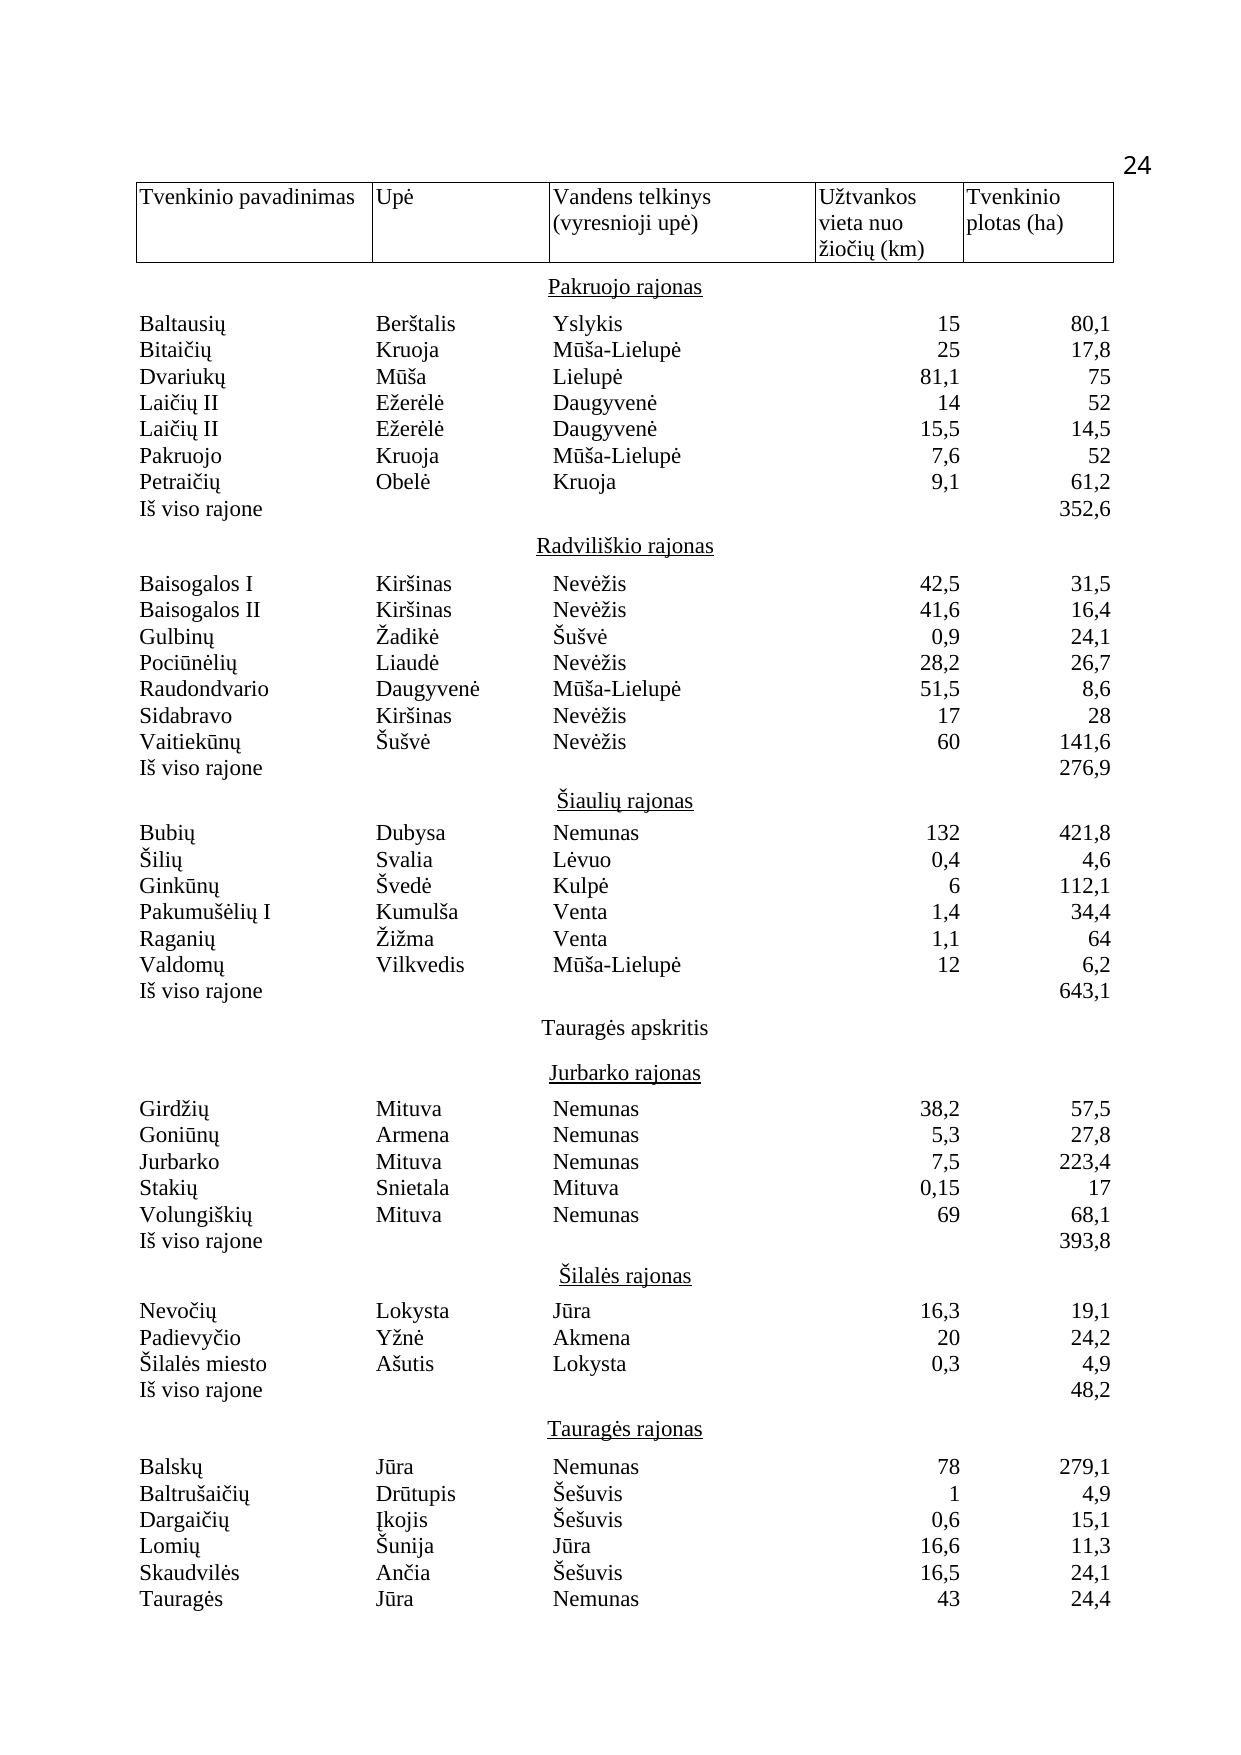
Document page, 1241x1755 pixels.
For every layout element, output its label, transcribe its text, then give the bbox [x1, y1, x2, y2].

table_cell Liaudė [373, 649, 549, 675]
table_cell 14,5 [963, 416, 1114, 442]
table_cell Volungiškių [136, 1201, 372, 1227]
table_cell 68,1 [963, 1201, 1114, 1227]
table_cell Mituva [550, 1174, 815, 1201]
table_cell [815, 495, 963, 521]
table_cell 24,4 [963, 1585, 1114, 1611]
table_cell 0,4 [815, 846, 963, 872]
table_cell Goniūnų [136, 1122, 372, 1148]
table_cell Drūtupis [373, 1480, 549, 1506]
table_cell [550, 978, 815, 1004]
table_cell Nevėžis [550, 728, 815, 754]
table_cell Akmena [550, 1324, 815, 1350]
table_cell 42,5 [815, 570, 963, 596]
table_cell 52 [963, 389, 1114, 416]
table_cell 69 [815, 1201, 963, 1227]
table_cell Nevėžis [550, 649, 815, 675]
table_cell Kruoja [373, 336, 549, 363]
table_cell Radviliškio rajonas [136, 521, 1114, 570]
table_cell Šilių [136, 846, 372, 872]
table_cell Armena [373, 1122, 549, 1148]
table_cell Nevėžis [550, 570, 815, 596]
table_cell Kumulša [373, 898, 549, 925]
table_cell Padievyčio [136, 1324, 372, 1350]
table_cell Baltausių [136, 310, 372, 336]
table_cell 16,5 [815, 1559, 963, 1585]
table_cell Šešuvis [550, 1480, 815, 1506]
table_cell Pakumušėlių I [136, 898, 372, 925]
table_cell Sidabravo [136, 702, 372, 728]
table_cell 14 [815, 389, 963, 416]
table_cell 0,15 [815, 1174, 963, 1201]
table_cell 5,3 [815, 1122, 963, 1148]
table_cell Kiršinas [373, 570, 549, 596]
table_cell Dvariukų [136, 363, 372, 389]
table_cell 19,1 [963, 1297, 1114, 1323]
table_cell 34,4 [963, 898, 1114, 925]
table_cell Valdomų [136, 951, 372, 977]
table_cell Kiršinas [373, 596, 549, 623]
table_cell Jurbarko [136, 1148, 372, 1174]
table_cell Snietala [373, 1174, 549, 1201]
table_cell 16,6 [815, 1533, 963, 1559]
table_cell Mūša-Lielupė [550, 336, 815, 363]
table_cell Skaudvilės [136, 1559, 372, 1585]
table_cell [373, 1376, 549, 1403]
table_cell Ežerėlė [373, 416, 549, 442]
table_cell [550, 755, 815, 781]
table_cell Yslykis [550, 310, 815, 336]
table_cell 7,6 [815, 442, 963, 468]
table_cell Ašutis [373, 1350, 549, 1376]
table_cell Berštalis [373, 310, 549, 336]
table_cell 276,9 [963, 755, 1114, 781]
table_cell 4,9 [963, 1350, 1114, 1376]
table_cell 78 [815, 1453, 963, 1480]
table_cell Jūra [550, 1297, 815, 1323]
table_cell Pociūnėlių [136, 649, 372, 675]
table_cell Pakruojo rajonas [136, 263, 1114, 310]
table_cell Ančia [373, 1559, 549, 1585]
table_cell Laičių II [136, 389, 372, 416]
table_cell 9,1 [815, 468, 963, 494]
table_cell 28 [963, 702, 1114, 728]
table_cell 17 [963, 1174, 1114, 1201]
table_cell Raudondvario [136, 675, 372, 702]
table_cell [815, 978, 963, 1004]
table_cell Venta [550, 898, 815, 925]
table_cell 20 [815, 1324, 963, 1350]
table_cell 112,1 [963, 872, 1114, 898]
table_cell 60 [815, 728, 963, 754]
table_cell Jurbarko rajonas [136, 1050, 1114, 1095]
table_cell Bubių [136, 819, 372, 846]
table_cell 24,2 [963, 1324, 1114, 1350]
table_cell Iš viso rajone [136, 495, 372, 521]
table_cell 279,1 [963, 1453, 1114, 1480]
table_cell 352,6 [963, 495, 1114, 521]
table_cell 7,5 [815, 1148, 963, 1174]
table_cell Šunija [373, 1533, 549, 1559]
table_cell Šilalės miesto [136, 1350, 372, 1376]
table_cell 31,5 [963, 570, 1114, 596]
table_cell Šiaulių rajonas [136, 781, 1114, 819]
table_cell Dargaičių [136, 1506, 372, 1532]
table_header Tvenkinio pavadinimas [137, 183, 372, 262]
table_cell 643,1 [963, 978, 1114, 1004]
table_cell 17,8 [963, 336, 1114, 363]
table_cell Gulbinų [136, 623, 372, 649]
table_cell 64 [963, 925, 1114, 951]
table_cell Baltrušaičių [136, 1480, 372, 1506]
table_cell 17 [815, 702, 963, 728]
table_cell Šušvė [550, 623, 815, 649]
table_cell Nevočių [136, 1297, 372, 1323]
table_cell [815, 1376, 963, 1403]
table_cell Jūra [373, 1453, 549, 1480]
table_cell Obelė [373, 468, 549, 494]
table_cell 80,1 [963, 310, 1114, 336]
table_cell 1 [815, 1480, 963, 1506]
table_cell 6 [815, 872, 963, 898]
table_cell Dubysa [373, 819, 549, 846]
table_cell Mituva [373, 1095, 549, 1122]
table_cell 26,7 [963, 649, 1114, 675]
table_cell Lomių [136, 1533, 372, 1559]
table_cell 8,6 [963, 675, 1114, 702]
table_cell Raganių [136, 925, 372, 951]
table_cell [815, 755, 963, 781]
table_cell Mūša-Lielupė [550, 951, 815, 977]
table_cell 81,1 [815, 363, 963, 389]
table_cell Tauragės apskritis [136, 1004, 1114, 1050]
table_cell [373, 978, 549, 1004]
table_cell Žižma [373, 925, 549, 951]
table_cell Nemunas [550, 1201, 815, 1227]
table_cell Daugyvenė [373, 675, 549, 702]
table_cell Nemunas [550, 1122, 815, 1148]
table_cell 0,3 [815, 1350, 963, 1376]
table_cell Šešuvis [550, 1506, 815, 1532]
table_cell Svalia [373, 846, 549, 872]
table_cell Yžnė [373, 1324, 549, 1350]
table_cell Nevėžis [550, 702, 815, 728]
table_cell 15 [815, 310, 963, 336]
table_cell Girdžių [136, 1095, 372, 1122]
table_cell Nemunas [550, 819, 815, 846]
table_cell Jūra [550, 1533, 815, 1559]
table_cell [550, 1376, 815, 1403]
table_header Užtvankos vieta nuo žiočių (km) [816, 183, 963, 262]
table_cell Lokysta [550, 1350, 815, 1376]
table_cell 0,6 [815, 1506, 963, 1532]
table_cell 61,2 [963, 468, 1114, 494]
table_cell Tauragės [136, 1585, 372, 1611]
table_cell 57,5 [963, 1095, 1114, 1122]
table_cell [373, 495, 549, 521]
table_cell Stakių [136, 1174, 372, 1201]
table_cell [373, 755, 549, 781]
table_cell Daugyvenė [550, 416, 815, 442]
table_cell 51,5 [815, 675, 963, 702]
table_cell Lokysta [373, 1297, 549, 1323]
table_cell 52 [963, 442, 1114, 468]
table_cell Švedė [373, 872, 549, 898]
table_cell Kulpė [550, 872, 815, 898]
table_cell Šušvė [373, 728, 549, 754]
table_cell Šešuvis [550, 1559, 815, 1585]
table_cell Balskų [136, 1453, 372, 1480]
table_cell 393,8 [963, 1227, 1114, 1253]
table_cell Šilalės rajonas [136, 1253, 1114, 1297]
table_cell Nemunas [550, 1585, 815, 1611]
table_cell 38,2 [815, 1095, 963, 1122]
table_cell Mūša [373, 363, 549, 389]
table_cell Nemunas [550, 1095, 815, 1122]
table_cell Vaitiekūnų [136, 728, 372, 754]
table_cell Bitaičių [136, 336, 372, 363]
table_cell 141,6 [963, 728, 1114, 754]
table_cell 4,9 [963, 1480, 1114, 1506]
table_cell Baisogalos I [136, 570, 372, 596]
table_cell 0,9 [815, 623, 963, 649]
table_cell [550, 495, 815, 521]
table_cell Mūša-Lielupė [550, 442, 815, 468]
table_cell Laičių II [136, 416, 372, 442]
table_cell Mituva [373, 1201, 549, 1227]
table_cell Jūra [373, 1585, 549, 1611]
table_cell Kruoja [550, 468, 815, 494]
table_cell 25 [815, 336, 963, 363]
table_cell Lėvuo [550, 846, 815, 872]
table_cell Pakruojo [136, 442, 372, 468]
table_cell 223,4 [963, 1148, 1114, 1174]
table_cell 6,2 [963, 951, 1114, 977]
table_cell Iš viso rajone [136, 1376, 372, 1403]
table_cell 16,4 [963, 596, 1114, 623]
table_cell Mūša-Lielupė [550, 675, 815, 702]
table_cell 132 [815, 819, 963, 846]
table_cell Vilkvedis [373, 951, 549, 977]
table_cell Nemunas [550, 1148, 815, 1174]
table_cell Mituva [373, 1148, 549, 1174]
table_cell 1,4 [815, 898, 963, 925]
table_cell 1,1 [815, 925, 963, 951]
table_cell Žadikė [373, 623, 549, 649]
table_cell Petraičių [136, 468, 372, 494]
table_cell Kruoja [373, 442, 549, 468]
table_cell 16,3 [815, 1297, 963, 1323]
table_cell Daugyvenė [550, 389, 815, 416]
table_cell Nemunas [550, 1453, 815, 1480]
table_cell 24,1 [963, 623, 1114, 649]
table_cell 421,8 [963, 819, 1114, 846]
table_cell 41,6 [815, 596, 963, 623]
table_cell Tauragės rajonas [136, 1403, 1114, 1453]
table_cell 27,8 [963, 1122, 1114, 1148]
table_cell Iš viso rajone [136, 1227, 372, 1253]
table_cell 11,3 [963, 1533, 1114, 1559]
table_cell 15,5 [815, 416, 963, 442]
table_cell Įkojis [373, 1506, 549, 1532]
table_header Upė [373, 183, 549, 262]
table_cell Kiršinas [373, 702, 549, 728]
table_cell [815, 1227, 963, 1253]
table_cell Ežerėlė [373, 389, 549, 416]
table_cell Ginkūnų [136, 872, 372, 898]
table_cell 28,2 [815, 649, 963, 675]
table_cell 48,2 [963, 1376, 1114, 1403]
table_cell 24,1 [963, 1559, 1114, 1585]
table_header Vandens telkinys (vyresnioji upė) [550, 183, 815, 262]
table_cell Nevėžis [550, 596, 815, 623]
table_cell Iš viso rajone [136, 755, 372, 781]
table_cell Lielupė [550, 363, 815, 389]
table_cell Venta [550, 925, 815, 951]
table_cell [550, 1227, 815, 1253]
table_cell Iš viso rajone [136, 978, 372, 1004]
table_cell 75 [963, 363, 1114, 389]
table_cell 12 [815, 951, 963, 977]
table_cell 4,6 [963, 846, 1114, 872]
table_header Tvenkinio plotas (ha) [964, 183, 1113, 262]
table_cell [373, 1227, 549, 1253]
table_cell Baisogalos II [136, 596, 372, 623]
table_cell 15,1 [963, 1506, 1114, 1532]
table_cell 43 [815, 1585, 963, 1611]
